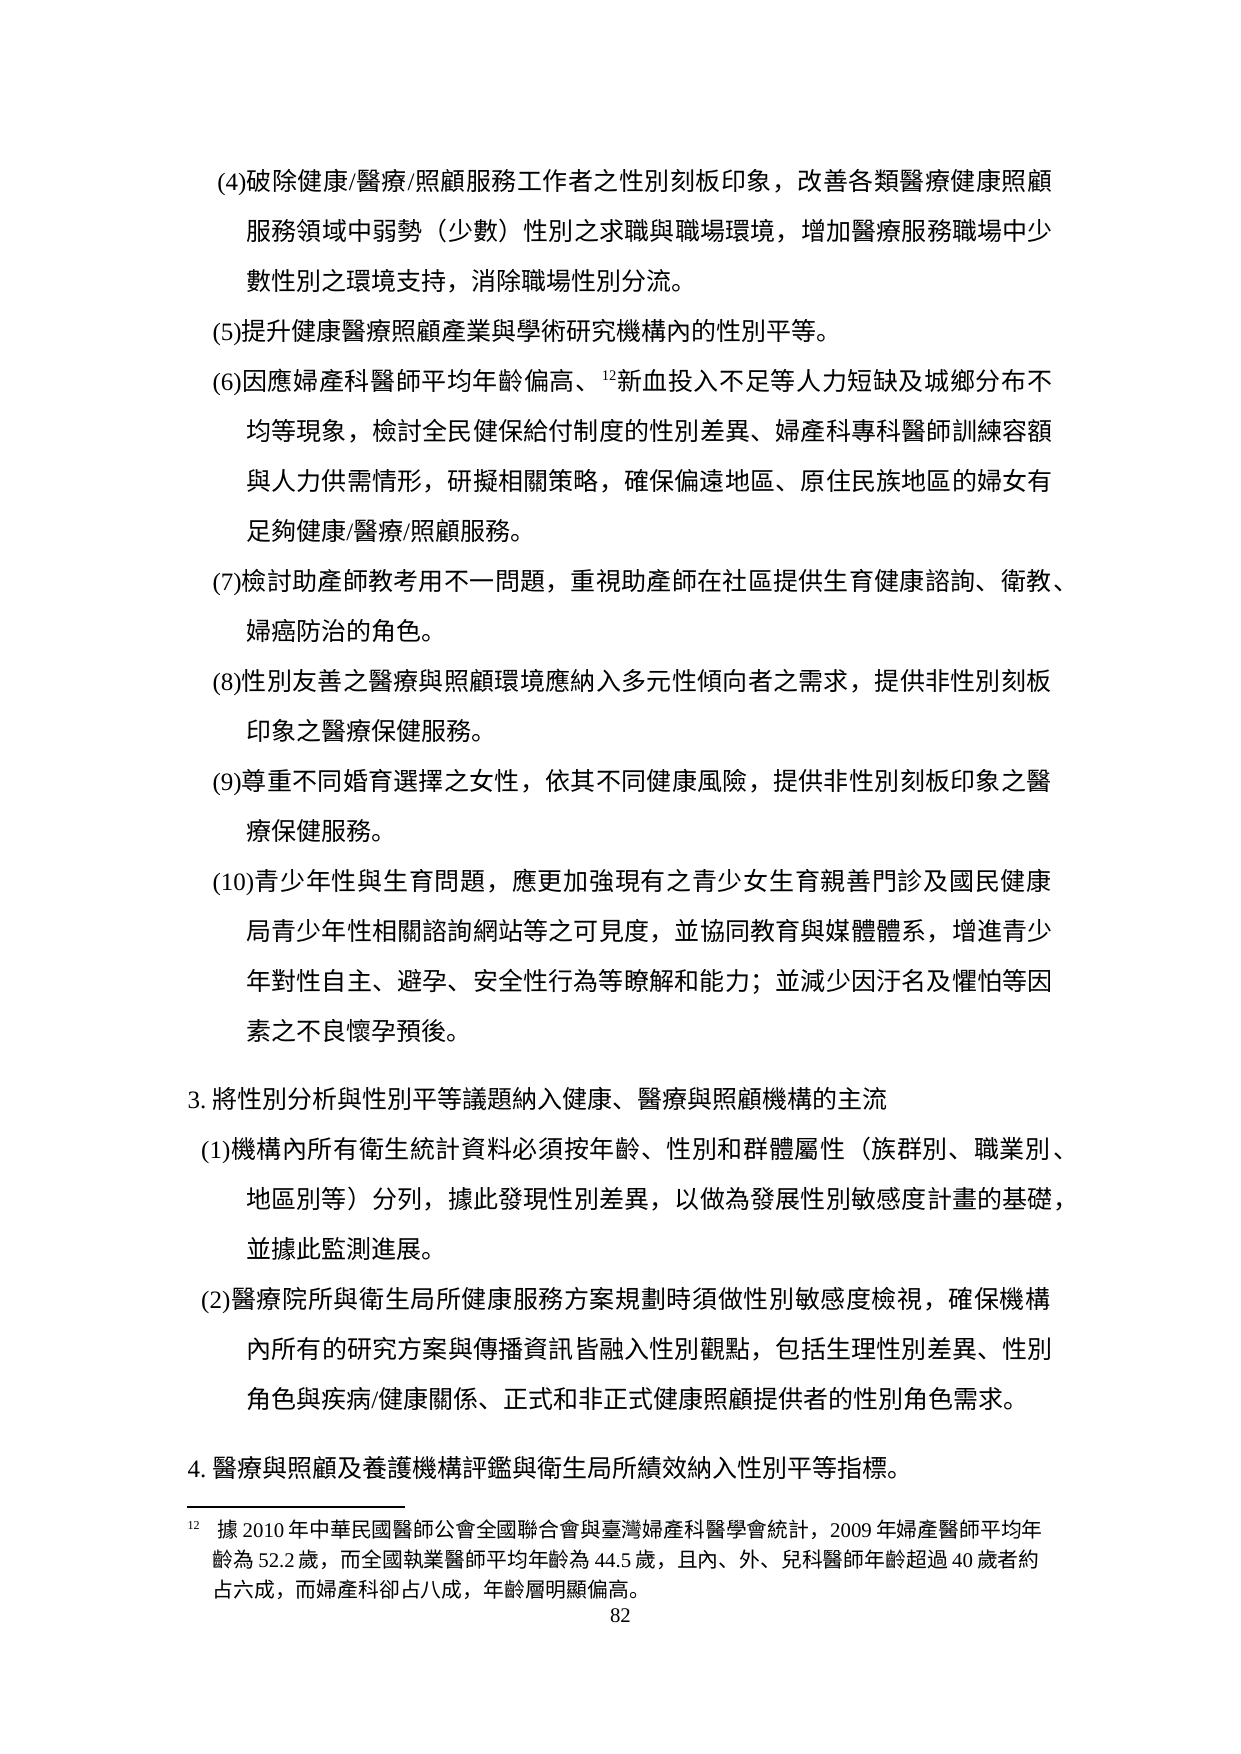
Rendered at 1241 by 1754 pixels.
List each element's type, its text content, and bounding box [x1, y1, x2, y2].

text (5)提升健康醫療照顧產業與學術研究機構內的性別平等。 [212, 300, 1053, 350]
text 3. 將性別分析與性別平等議題納入健康、醫療與照顧機構的主流 [187, 1069, 1053, 1119]
text 據2010年中華民國醫師公會全國聯合會與臺灣婦產科醫學會統計，2009年婦產醫師平均年齡為52.2歲，而全國執業醫師平均年齡為44.5歲，且內、外、兒科醫師年齡超過40歲者約占六成，而婦產科卻占八成，年齡層明顯偏高。 [187, 1513, 1053, 1604]
text (2)醫療院所與衛生局所健康服務方案規劃時須做性別敏感度檢視，確保機構內所有的研究方案與傳播資訊皆融入性別觀點，包括生理性別差異、性別角色與疾病/健康關係、正式和非正式健康照顧提供者的性別角色需求。 [187, 1269, 1053, 1419]
text (6)因應婦產科醫師平均年齡偏高、新血投入不足等人力短缺及城鄉分布不均等現象，檢討全民健保給付制度的性別差異、婦產科專科醫師訓練容額與人力供需情形，研擬相關策略，確保偏遠地區、原住民族地區的婦女有足夠健康/醫療/照顧服務。 [212, 350, 1053, 550]
text (10)青少年性與生育問題，應更加強現有之青少女生育親善門診及國民健康局青少年性相關諮詢網站等之可見度，並協同教育與媒體體系，增進青少年對性自主、避孕、安全性行為等瞭解和能力；並減少因汙名及懼怕等因素之不良懷孕預後。 [212, 850, 1053, 1050]
text (4)破除健康/醫療/照顧服務工作者之性別刻板印象，改善各類醫療健康照顧服務領域中弱勢（少數）性別之求職與職場環境，增加醫療服務職場中少數性別之環境支持，消除職場性別分流。 [217, 150, 1053, 300]
text (7)檢討助產師教考用不一問題，重視助產師在社區提供生育健康諮詢、衛教、婦癌防治的角色。 [212, 550, 1053, 650]
text (8)性別友善之醫療與照顧環境應納入多元性傾向者之需求，提供非性別刻板印象之醫療保健服務。 [212, 650, 1053, 750]
text (9)尊重不同婚育選擇之女性，依其不同健康風險，提供非性別刻板印象之醫療保健服務。 [212, 750, 1053, 850]
text 4. 醫療與照顧及養護機構評鑑與衛生局所績效納入性別平等指標。 [187, 1437, 1053, 1487]
text (1)機構內所有衛生統計資料必須按年齡、性別和群體屬性（族群別、職業別、地區別等）分列，據此發現性別差異，以做為發展性別敏感度計畫的基礎，並據此監測進展。 [187, 1119, 1053, 1269]
